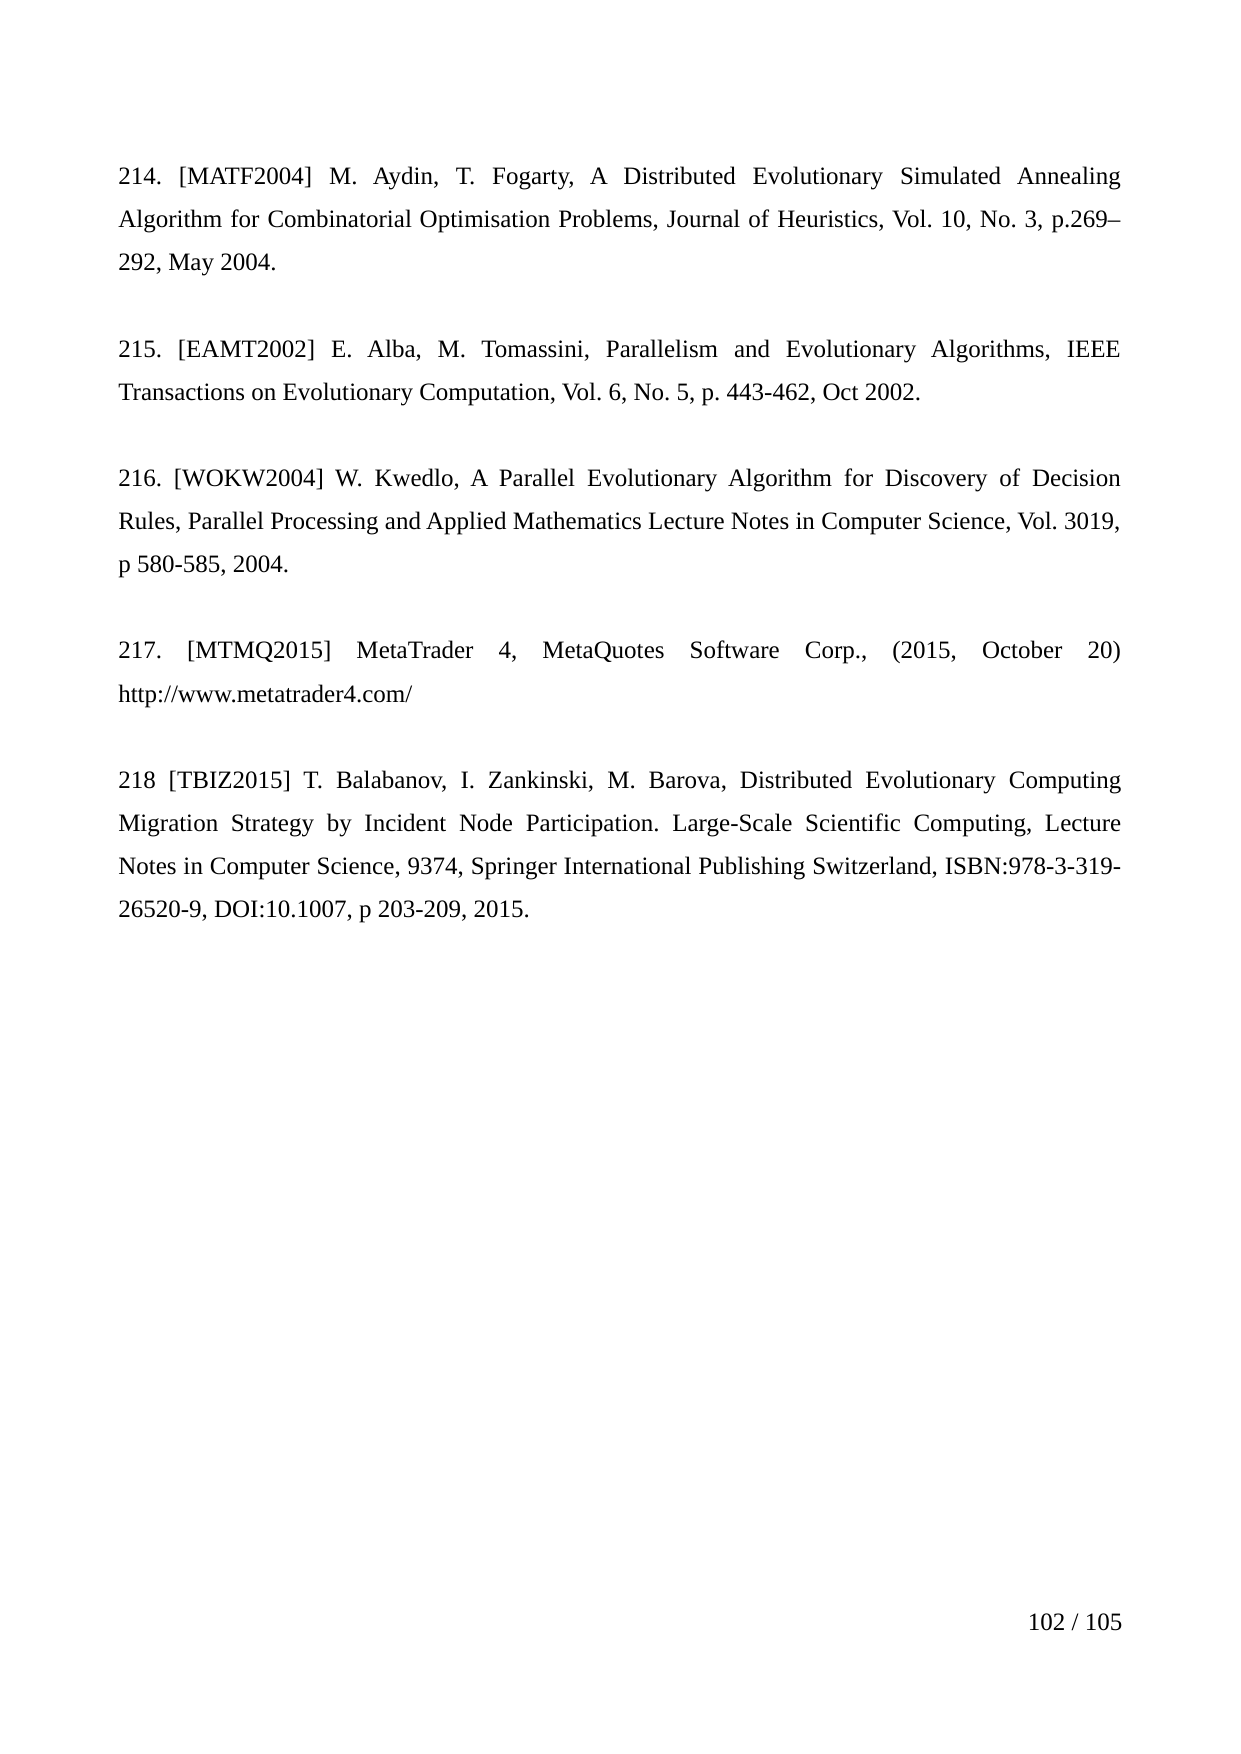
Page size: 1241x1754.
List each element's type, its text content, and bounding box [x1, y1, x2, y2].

text 218 [TBIZ2015] T. Balabanov, I. Zankinski, M. Barova, Distributed Evolutionary Computing Migration Strategy by Incident Node Participation. Large-Scale Scientific Computing, Lecture Notes in Computer Science, 9374, Springer International Publishing Switzerland, ISBN:978-3-319-26520-9, DOI:10.1007, p 203-209, 2015. [118, 765, 1122, 923]
text 215. [EAMT2002] E. Alba, M. Tomassini, Parallelism and Evolutionary Algorithms, IEEE Transactions on Evolutionary Computation, Vol. 6, No. 5, p. 443-462, Oct 2002. [118, 334, 1122, 406]
text 214. [MATF2004] M. Aydin, T. Fogarty, A Distributed Evolutionary Simulated Annealing Algorithm for Combinatorial Optimisation Problems, Journal of Heuristics, Vol. 10, No. 3, p.269–292, May 2004. [118, 161, 1122, 276]
text 216. [WOKW2004] W. Kwedlo, A Parallel Evolutionary Algorithm for Discovery of Decision Rules, Parallel Processing and Applied Mathematics Lecture Notes in Computer Science, Vol. 3019, p 580-585, 2004. [118, 463, 1122, 578]
text 217. [MTMQ2015] MetaTrader 4, MetaQuotes Software Corp., (2015, October 20) http://www.metatrader4.com/ [118, 636, 1122, 707]
